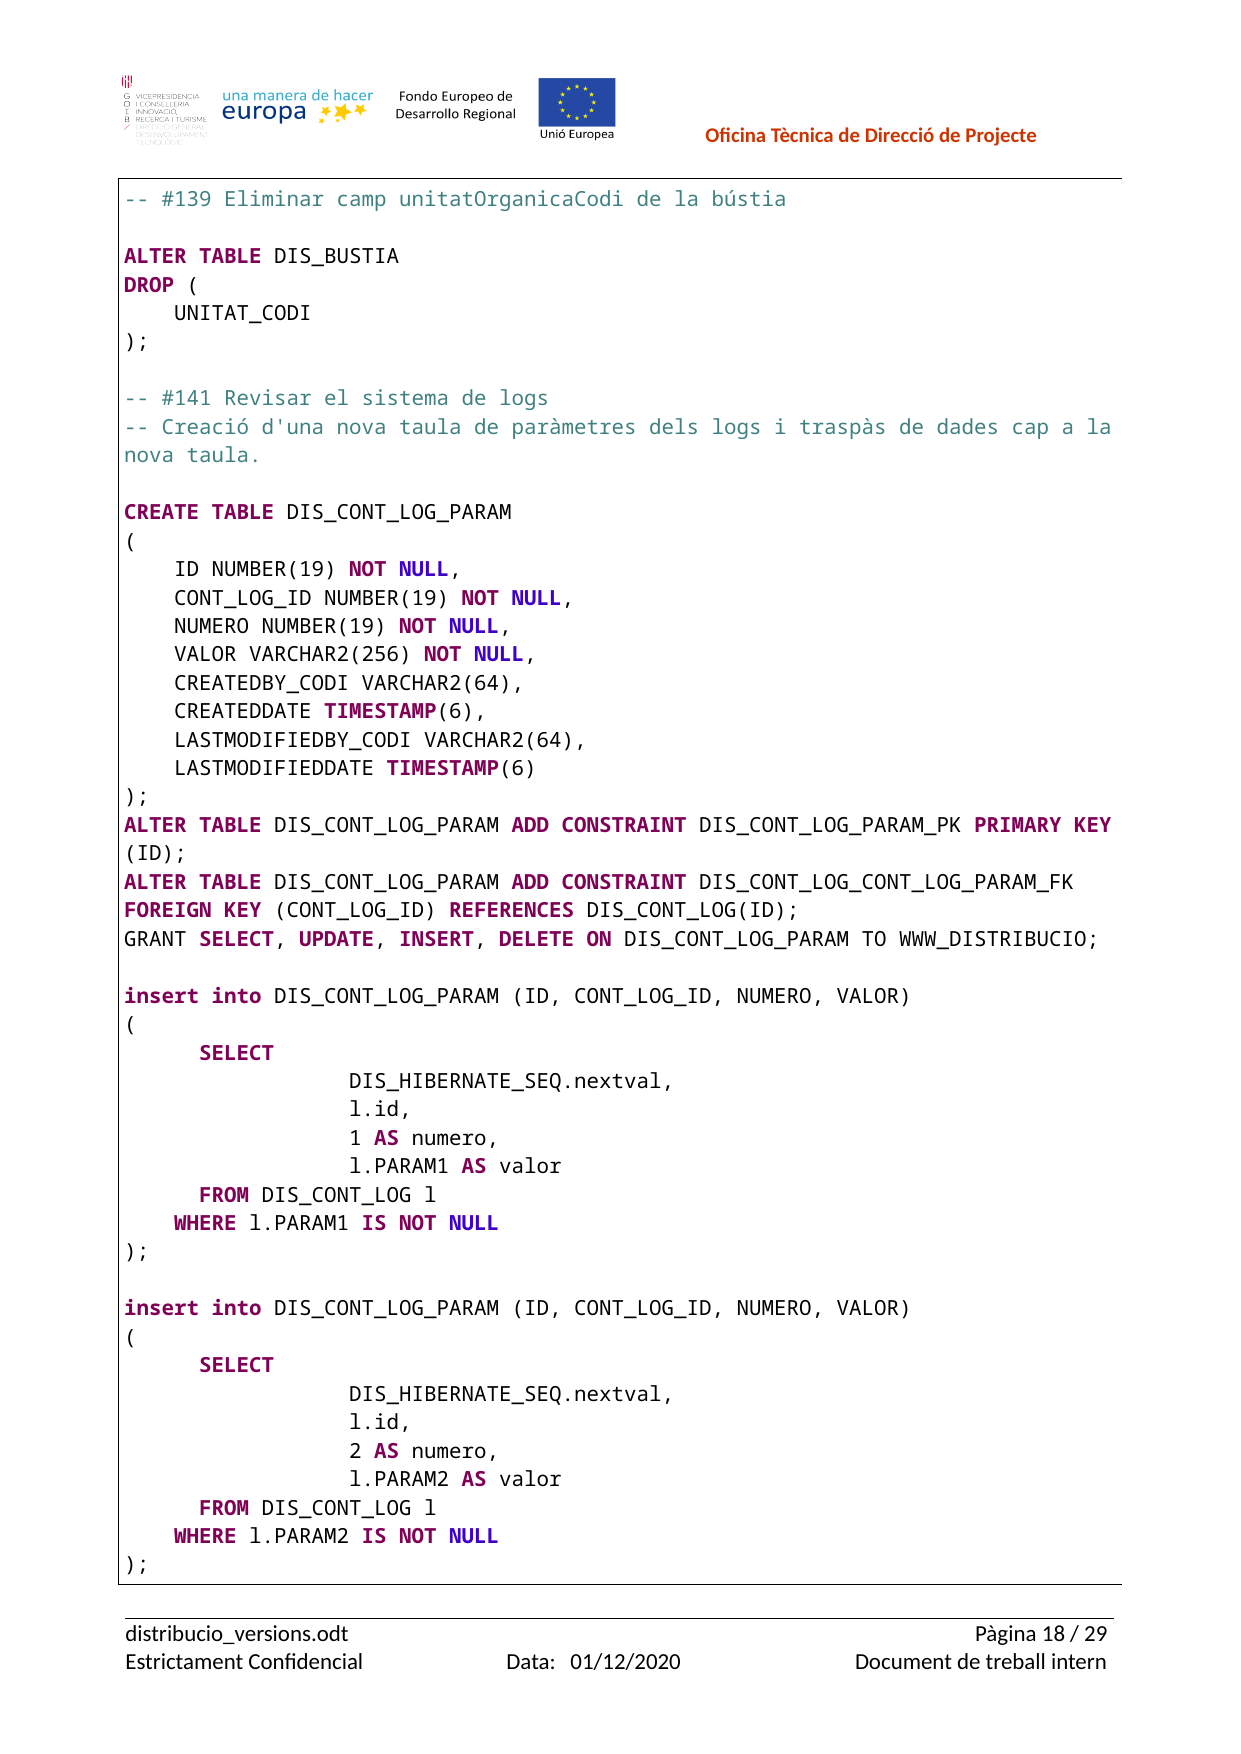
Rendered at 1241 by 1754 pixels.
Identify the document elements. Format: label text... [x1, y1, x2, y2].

picture [118, 73, 213, 147]
table_header -- #139 Eliminar camp unitatOrganicaCodi de la bústia ALTER TABLE DIS_BUSTIA DROP ( UNITAT_CODI ); -- #141 Revisar el sistema de logs -- Creació d'una nova taula de paràmetres dels logs i traspàs de dades cap a la nova taula. CREATE TABLE DIS_CONT_LOG_PARAM ( ID NUMBER(19) NOT NULL, CONT_LOG_ID NUMBER(19) NOT NULL, NUMERO NUMBER(19) NOT NULL, VALOR VARCHAR2(256) NOT NULL, CREATEDBY_CODI VARCHAR2(64), CREATEDDATE TIMESTAMP(6), LASTMODIFIEDBY_CODI VARCHAR2(64), LASTMODIFIEDDATE TIMESTAMP(6) ); ALTER TABLE DIS_CONT_LOG_PARAM ADD CONSTRAINT DIS_CONT_LOG_PARAM_PK PRIMARY KEY (ID); ALTER TABLE DIS_CONT_LOG_PARAM ADD CONSTRAINT DIS_CONT_LOG_CONT_LOG_PARAM_FK FOREIGN KEY (CONT_LOG_ID) REFERENCES DIS_CONT_LOG(ID); GRANT SELECT, UPDATE, INSERT, DELETE ON DIS_CONT_LOG_PARAM TO WWW_DISTRIBUCIO; insert into DIS_CONT_LOG_PARAM (ID, CONT_LOG_ID, NUMERO, VALOR) ( SELECT DIS_HIBERNATE_SEQ.nextval, l.id, 1 AS numero, l.PARAM1 AS valor FROM DIS_CONT_LOG l WHERE l.PARAM1 IS NOT NULL ); insert into DIS_CONT_LOG_PARAM (ID, CONT_LOG_ID, NUMERO, VALOR) ( SELECT DIS_HIBERNATE_SEQ.nextval, l.id, 2 AS numero, l.PARAM2 AS valor FROM DIS_CONT_LOG l WHERE l.PARAM2 IS NOT NULL ); [119, 179, 1122, 1584]
picture [219, 73, 621, 147]
